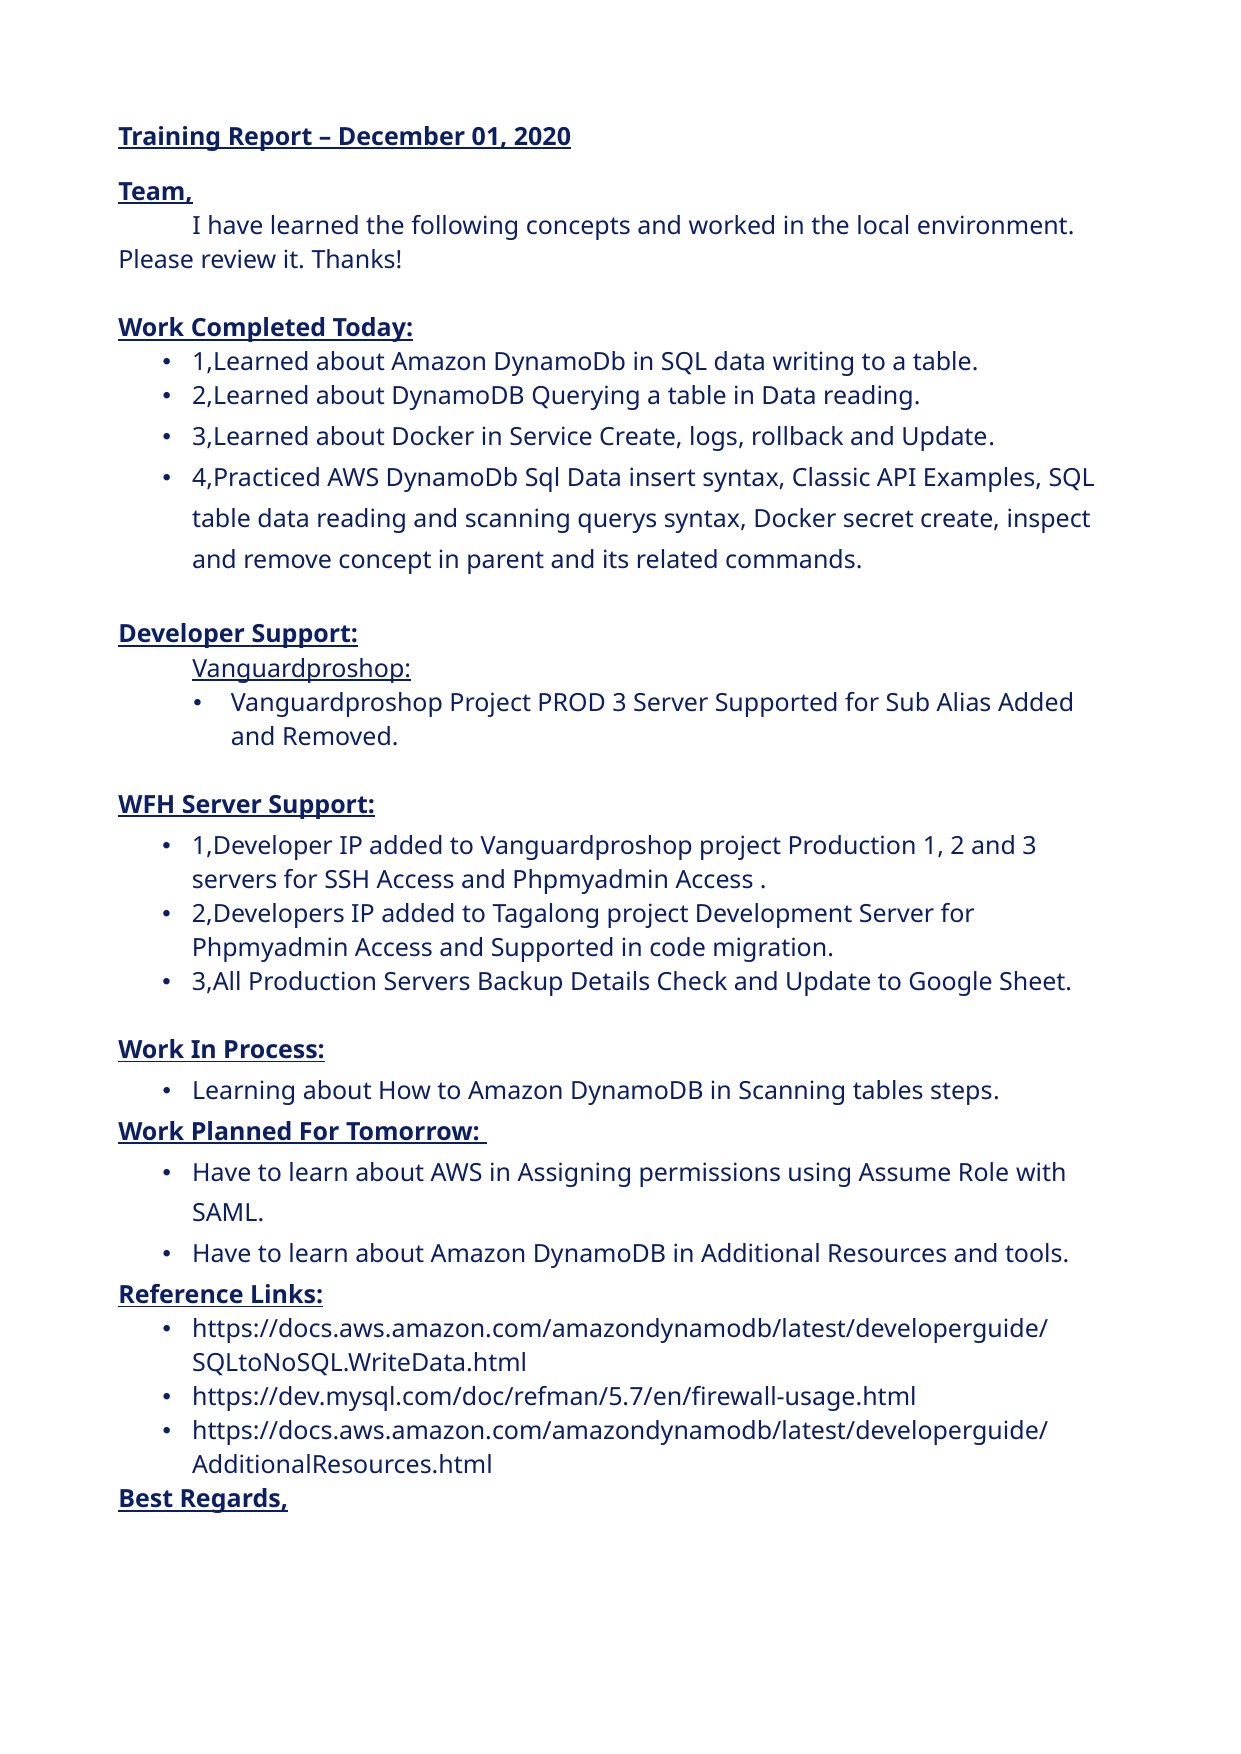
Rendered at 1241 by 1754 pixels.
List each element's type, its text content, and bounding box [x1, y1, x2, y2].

subtitle 1,Developer IP added to Vanguardproshop project Production 1, 2 and 3 servers for SSH Access and Phpmyadmin Access . [162, 827, 1122, 895]
text Developer Support: [118, 616, 1122, 650]
list Have to learn about AWS in Assigning permissions using Assume Role with SAML. [162, 1154, 1122, 1229]
text Team, [118, 173, 1122, 208]
text Work Completed Today: [118, 310, 1122, 344]
text Training Report – December 01, 2020 [118, 118, 1122, 152]
list Learning about How to Amazon DynamoDB in Scanning tables steps. [162, 1072, 1122, 1107]
list https://docs.aws.amazon.com/amazondynamodb/latest/developerguide/AdditionalResources.html [162, 1413, 1122, 1481]
text Reference Links: [118, 1277, 1122, 1311]
list 1,Learned about Amazon DynamoDb in SQL data writing to a table. [162, 344, 1122, 378]
list 2,Learned about DynamoDB Querying a table in Data reading. [162, 378, 1122, 412]
subtitle 2,Developers IP added to Tagalong project Development Server for Phpmyadmin Access and Supported in code migration. [162, 895, 1122, 963]
text Work In Process: [118, 1032, 1122, 1066]
list 3,Learned about Docker in Service Create, logs, rollback and Update. [162, 419, 1122, 453]
text Vanguardproshop: [118, 650, 1122, 684]
subtitle 3,All Production Servers Backup Details Check and Update to Google Sheet. [162, 963, 1122, 998]
text Work Planned For Tomorrow: [118, 1113, 1122, 1147]
text WFH Server Support: [118, 786, 1122, 821]
text I have learned the following concepts and worked in the local environment. Please review it. Thanks! [118, 208, 1122, 276]
list 4,Practiced AWS DynamoDb Sql Data insert syntax, Classic API Examples, SQL table data reading and scanning querys syntax, Docker secret create, inspect and remove concept in parent and its related commands. [162, 459, 1122, 575]
list Vanguardproshop Project PROD 3 Server Supported for Sub Alias Added and Removed. [193, 684, 1122, 752]
text Best Regards, [118, 1481, 1122, 1515]
list Have to learn about Amazon DynamoDB in Additional Resources and tools. [162, 1236, 1122, 1270]
list https://dev.mysql.com/doc/refman/5.7/en/firewall-usage.html [162, 1379, 1122, 1413]
list https://docs.aws.amazon.com/amazondynamodb/latest/developerguide/SQLtoNoSQL.WriteData.html [162, 1311, 1122, 1379]
